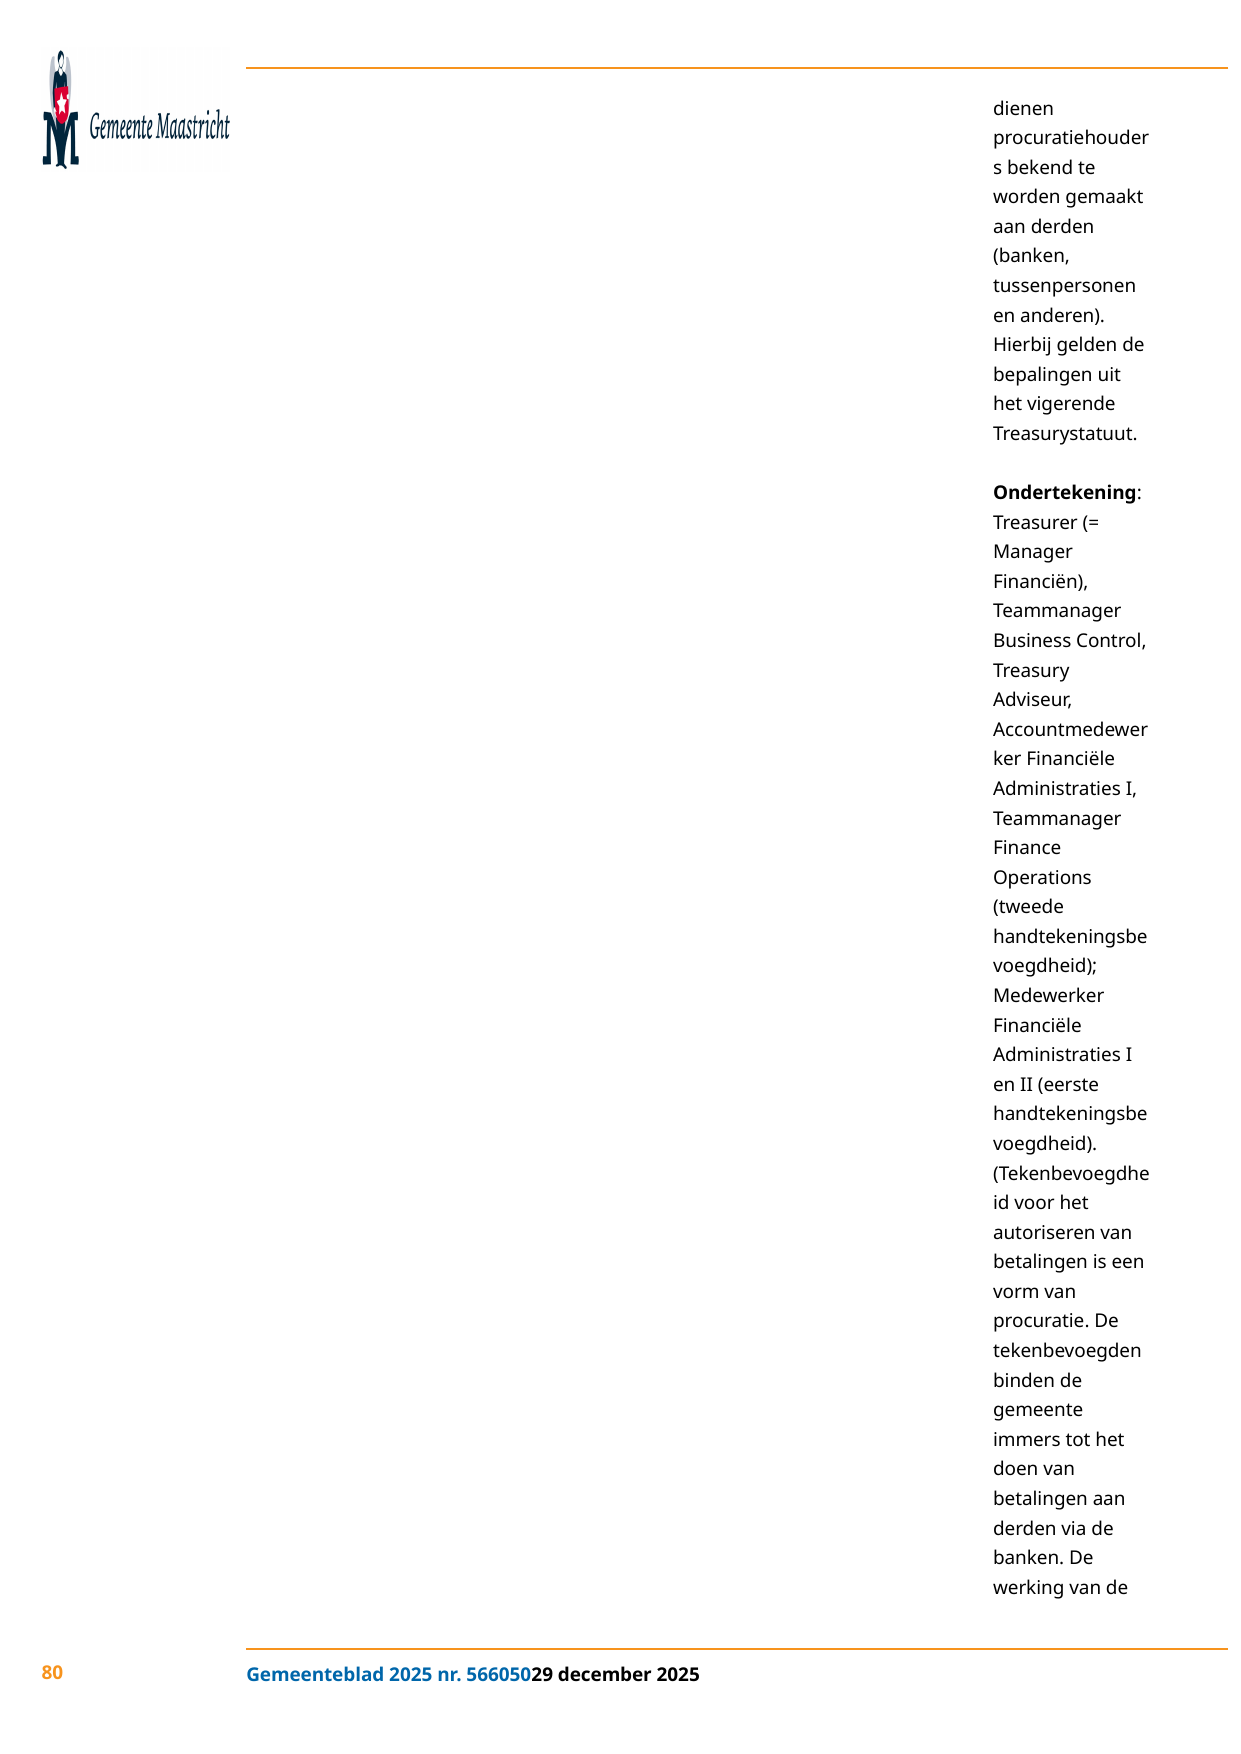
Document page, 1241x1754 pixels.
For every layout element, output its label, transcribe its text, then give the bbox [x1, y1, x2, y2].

table_cell dienen procuratiehouders bekend te worden gemaakt aan derden (banken, tussenpersonen en anderen). Hierbij gelden de bepalingen uit het vigerende Treasurystatuut. Ondertekening: Treasurer (= Manager Financiën), Teammanager Business Control, Treasury Adviseur, Accountmedewerker Financiële Administraties I, Teammanager Finance Operations (tweede handtekeningsbevoegdheid); Medewerker Financiële Administraties I en II (eerste handtekeningsbevoegdheid). (Tekenbevoegdheid voor het autoriseren van betalingen is een vorm van procuratie. De tekenbevoegden binden de gemeente immers tot het doen van betalingen aan derden via de banken. De werking van de [993, 95, 1152, 1600]
table_cell [407, 95, 565, 1600]
table_cell [248, 95, 407, 1600]
picture [41, 47, 231, 172]
table_cell [565, 95, 834, 1600]
table_cell [834, 95, 993, 1600]
